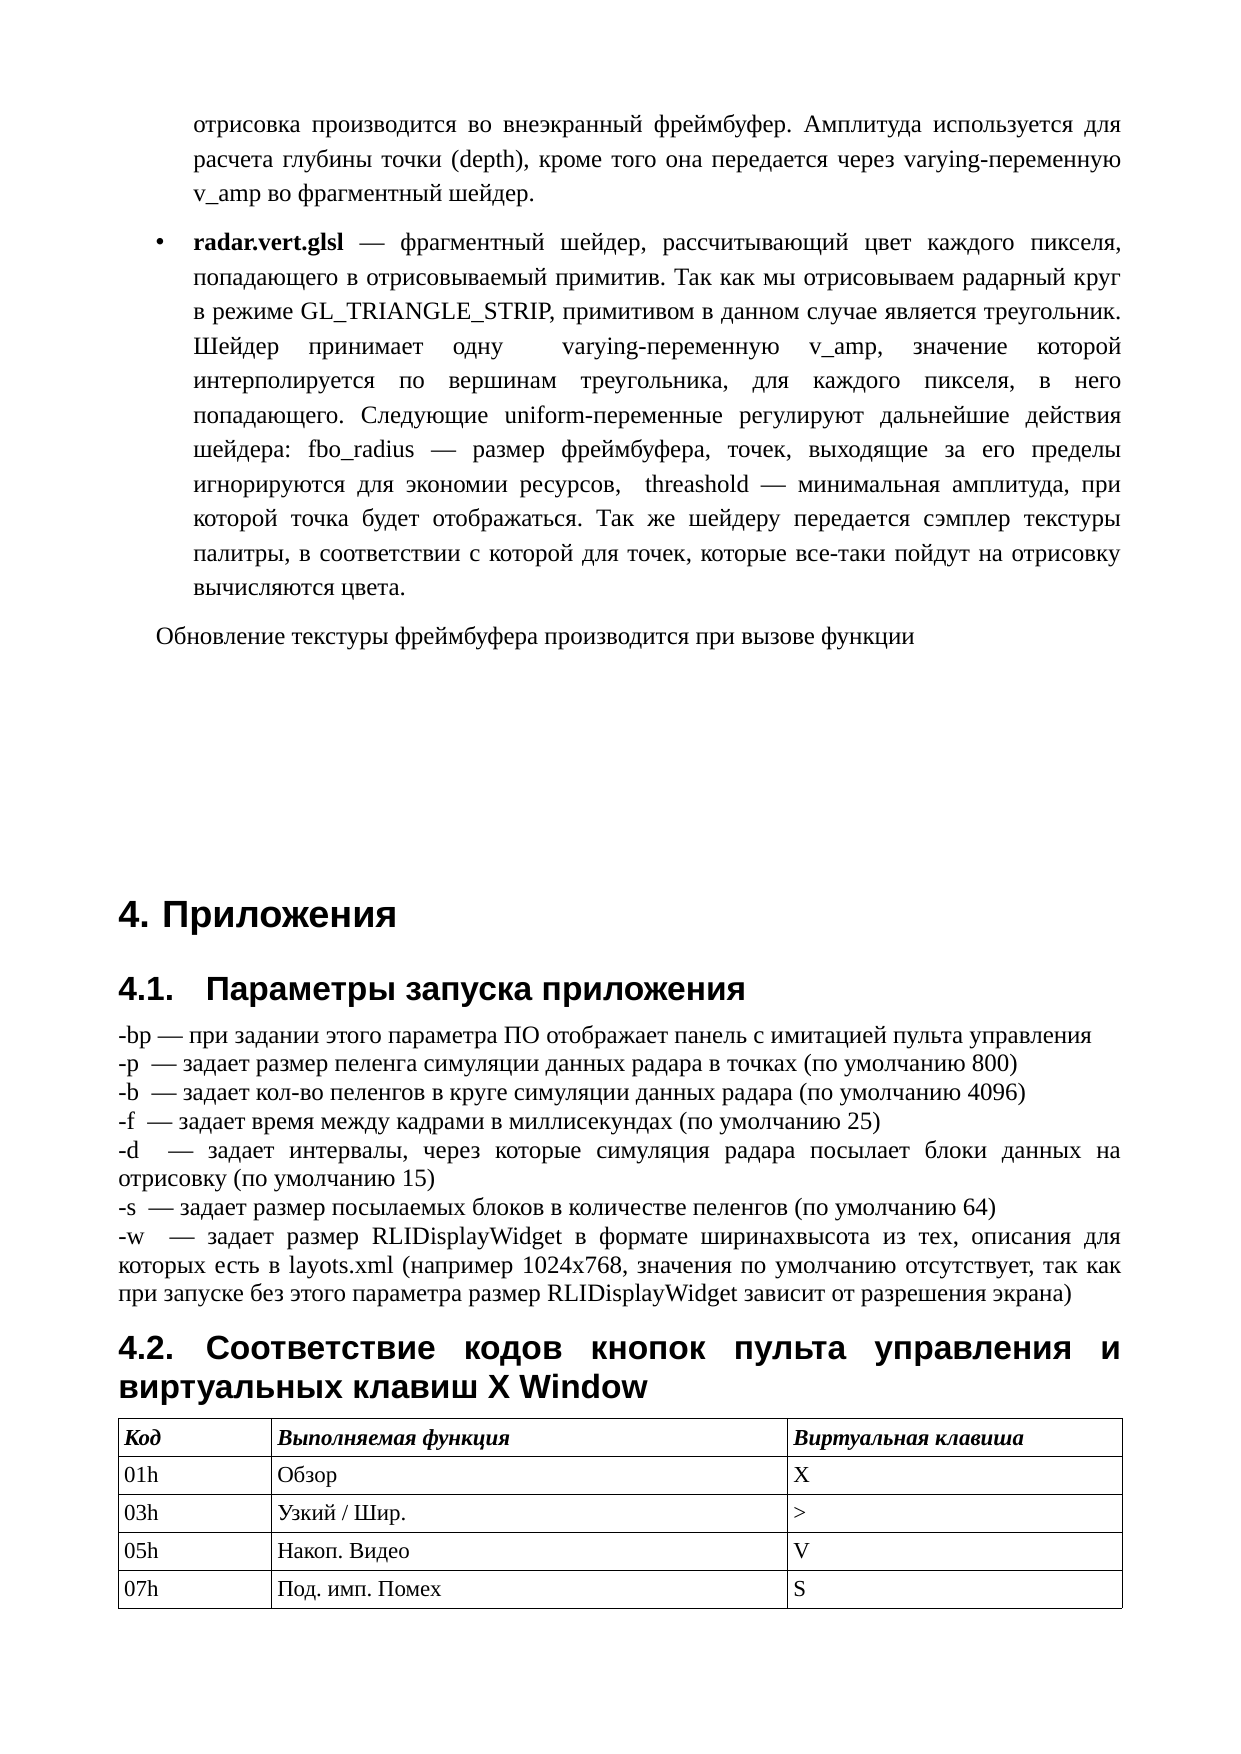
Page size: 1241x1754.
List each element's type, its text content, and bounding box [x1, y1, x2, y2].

table_header Код [119, 1419, 271, 1456]
text -w — задает размер RLIDisplayWidget в формате ширинаxвысота из тех, описания для которых есть в layots.xml (например 1024x768, значения по умолчанию отсутствует, так как при запуске без этого параметра размер RLIDisplayWidget зависит от разрешения экрана) [118, 1221, 1122, 1307]
text -bp — при задании этого параметра ПО отображает панель с имитацией пульта управления [118, 1020, 1122, 1048]
table_cell X [788, 1457, 1122, 1494]
subtitle Параметры запуска приложения [118, 968, 1122, 1007]
table_cell Накоп. Видео [272, 1533, 787, 1569]
text -s — задает размер посылаемых блоков в количестве пеленгов (по умолчанию 64) [118, 1192, 1122, 1221]
list radar.vert.glsl — фрагментный шейдер, рассчитывающий цвет каждого пикселя, попадающего в отрисовываемый примитив. Так как мы отрисовываем радарный круг в режиме GL_TRIANGLE_STRIP, примитивом в данном случае является треугольник. Шейдер принимает одну varying-переменную v_amp, значение которой интерполируется по вершинам треугольника, для каждого пикселя, в него попадающего. Следующие uniform-переменные регулируют дальнейшие действия шейдера: fbo_radius — размер фреймбуфера, точек, выходящие за его пределы игнорируются для экономии ресурсов, threashold — минимальная амплитуда, при которой точка будет отображаться. Так же шейдеру передается сэмплер текстуры палитры, в соответствии с которой для точек, которые все-таки пойдут на отрисовку вычисляются цвета. [156, 227, 1122, 601]
text -d — задает интервалы, через которые симуляция радара посылает блоки данных на отрисовку (по умолчанию 15) [118, 1135, 1122, 1192]
table_cell Под. имп. Помех [272, 1571, 787, 1607]
text -b — задает кол-во пеленгов в круге симуляции данных радара (по умолчанию 4096) [118, 1077, 1122, 1106]
table_cell 07h [119, 1571, 271, 1607]
table_cell 01h [119, 1457, 271, 1494]
subtitle Приложения [118, 892, 1122, 935]
table_cell 05h [119, 1533, 271, 1569]
table_cell V [788, 1533, 1122, 1569]
table_cell S [788, 1571, 1122, 1607]
table_header Выполняемая функция [272, 1419, 787, 1456]
table_header Виртуальная клавиша [788, 1419, 1122, 1456]
text Обновление текстуры фреймбуфера производится при вызове функции [118, 621, 1122, 650]
table_cell > [788, 1495, 1122, 1532]
table_cell 03h [119, 1495, 271, 1532]
text -f — задает время между кадрами в миллисекундах (по умолчанию 25) [118, 1106, 1122, 1135]
table_cell Обзор [272, 1457, 787, 1494]
table_cell Узкий / Шир. [272, 1495, 787, 1532]
list отрисовка производится во внеэкранный фреймбуфер. Амплитуда используется для расчета глубины точки (depth), кроме того она передается через varying-переменную v_amp во фрагментный шейдер. [156, 109, 1122, 207]
subtitle Соответствие кодов кнопок пульта управления и виртуальных клавиш X Window [118, 1328, 1122, 1405]
text -p — задает размер пеленга симуляции данных радара в точках (по умолчанию 800) [118, 1048, 1122, 1077]
